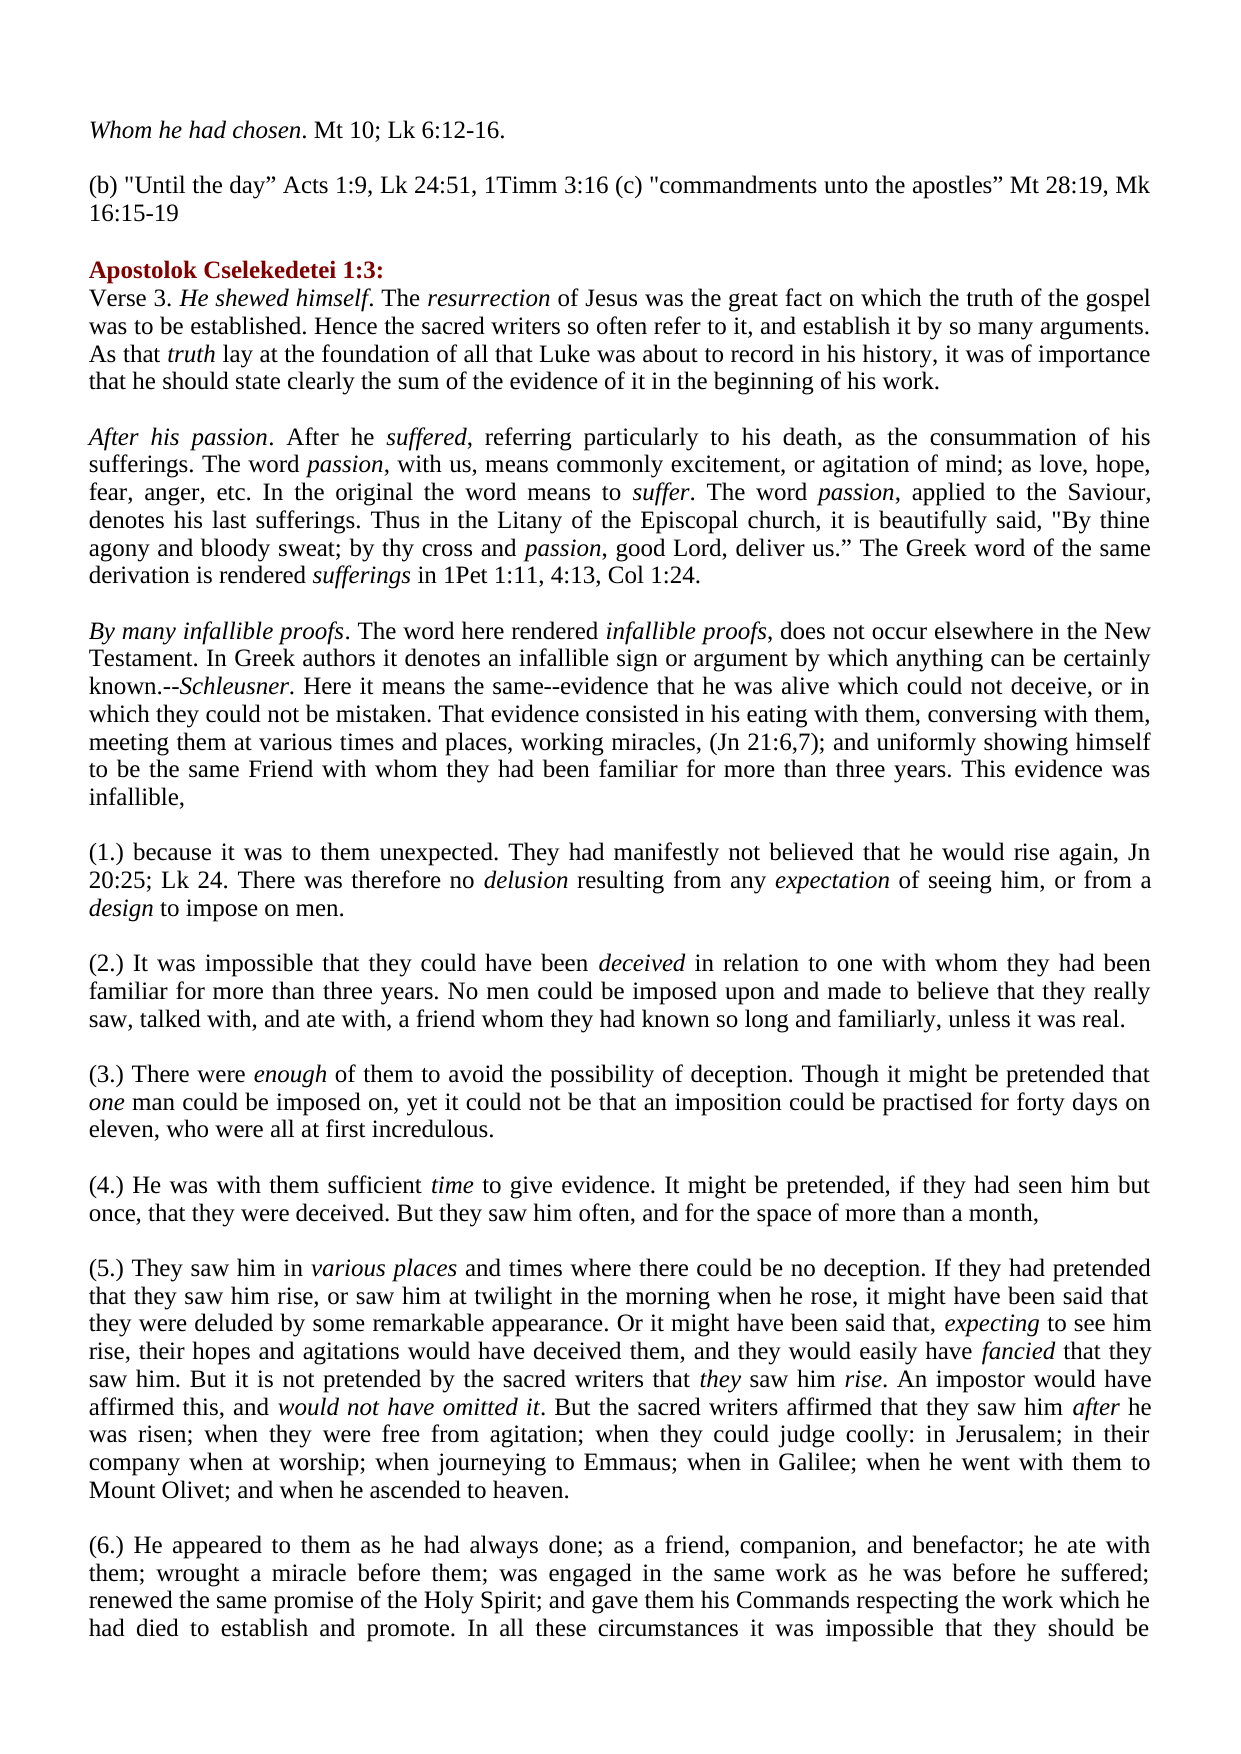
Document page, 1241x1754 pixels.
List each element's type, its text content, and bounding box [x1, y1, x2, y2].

text Verse 3. He shewed himself. The resurrection of Jesus was the great fact on which the truth of the gospel was to be established. Hence the sacred writers so often refer to it, and establish it by so many arguments. As that truth lay at the foundation of all that Luke was about to record in his history, it was of importance that he should state clearly the sum of the evidence of it in the beginning of his work. After his passion. After he suffered, referring particularly to his death, as the consummation of his sufferings. The word passion, with us, means commonly excitement, or agitation of mind; as love, hope, fear, anger, etc. In the original the word means to suffer. The word passion, applied to the Saviour, denotes his last sufferings. Thus in the Litany of the Episcopal church, it is beautifully said, "By thine agony and bloody sweat; by thy cross and passion, good Lord, deliver us.” The Greek word of the same derivation is rendered sufferings in 1Pet 1:11, 4:13, Col 1:24. By many infallible proofs. The word here rendered infallible proofs, does not occur elsewhere in the New Testament. In Greek authors it denotes an infallible sign or argument by which anything can be certainly known.--Schleusner. Here it means the same--evidence that he was alive which could not deceive, or in which they could not be mistaken. That evidence consisted in his eating with them, conversing with them, meeting them at various times and places, working miracles, (Jn 21:6,7); and uniformly showing himself to be the same Friend with whom they had been familiar for more than three years. This evidence was infallible, (1.) because it was to them unexpected. They had manifestly not believed that he would rise again, Jn 20:25; Lk 24. There was therefore no delusion resulting from any expectation of seeing him, or from a design to impose on men. (2.) It was impossible that they could have been deceived in relation to one with whom they had been familiar for more than three years. No men could be imposed upon and made to believe that they really saw, talked with, and ate with, a friend whom they had known so long and familiarly, unless it was real. (3.) There were enough of them to avoid the possibility of deception. Though it might be pretended that one man could be imposed on, yet it could not be that an imposition could be practised for forty days on eleven, who were all at first incredulous. (4.) He was with them sufficient time to give evidence. It might be pretended, if they had seen him but once, that they were deceived. But they saw him often, and for the space of more than a month, (5.) They saw him in various places and times where there could be no deception. If they had pretended that they saw him rise, or saw him at twilight in the morning when he rose, it might have been said that they were deluded by some remarkable appearance. Or it might have been said that, expecting to see him rise, their hopes and agitations would have deceived them, and they would easily have fancied that they saw him. But it is not pretended by the sacred writers that they saw him rise. An impostor would have affirmed this, and would not have omitted it. But the sacred writers affirmed that they saw him after he was risen; when they were free from agitation; when they could judge coolly: in Jerusalem; in their company when at worship; when journeying to Emmaus; when in Galilee; when he went with them to Mount Olivet; and when he ascended to heaven. (6.) He appeared to them as he had always done; as a friend, companion, and benefactor; he ate with them; wrought a miracle before them; was engaged in the same work as he was before he suffered; renewed the same promise of the Holy Spirit; and gave them his Commands respecting the work which he had died to establish and promote. In all these circumstances it was impossible that they should be [88, 284, 1152, 1642]
text Whom he had chosen. Mt 10; Lk 6:12-16. (b) "Until the day” Acts 1:9, Lk 24:51, 1Timm 3:16 (c) "commandments unto the apostles” Mt 28:19, Mk 16:15-19 [88, 88, 1152, 227]
text Apostolok Cselekedetei 1:3: [88, 257, 1152, 284]
